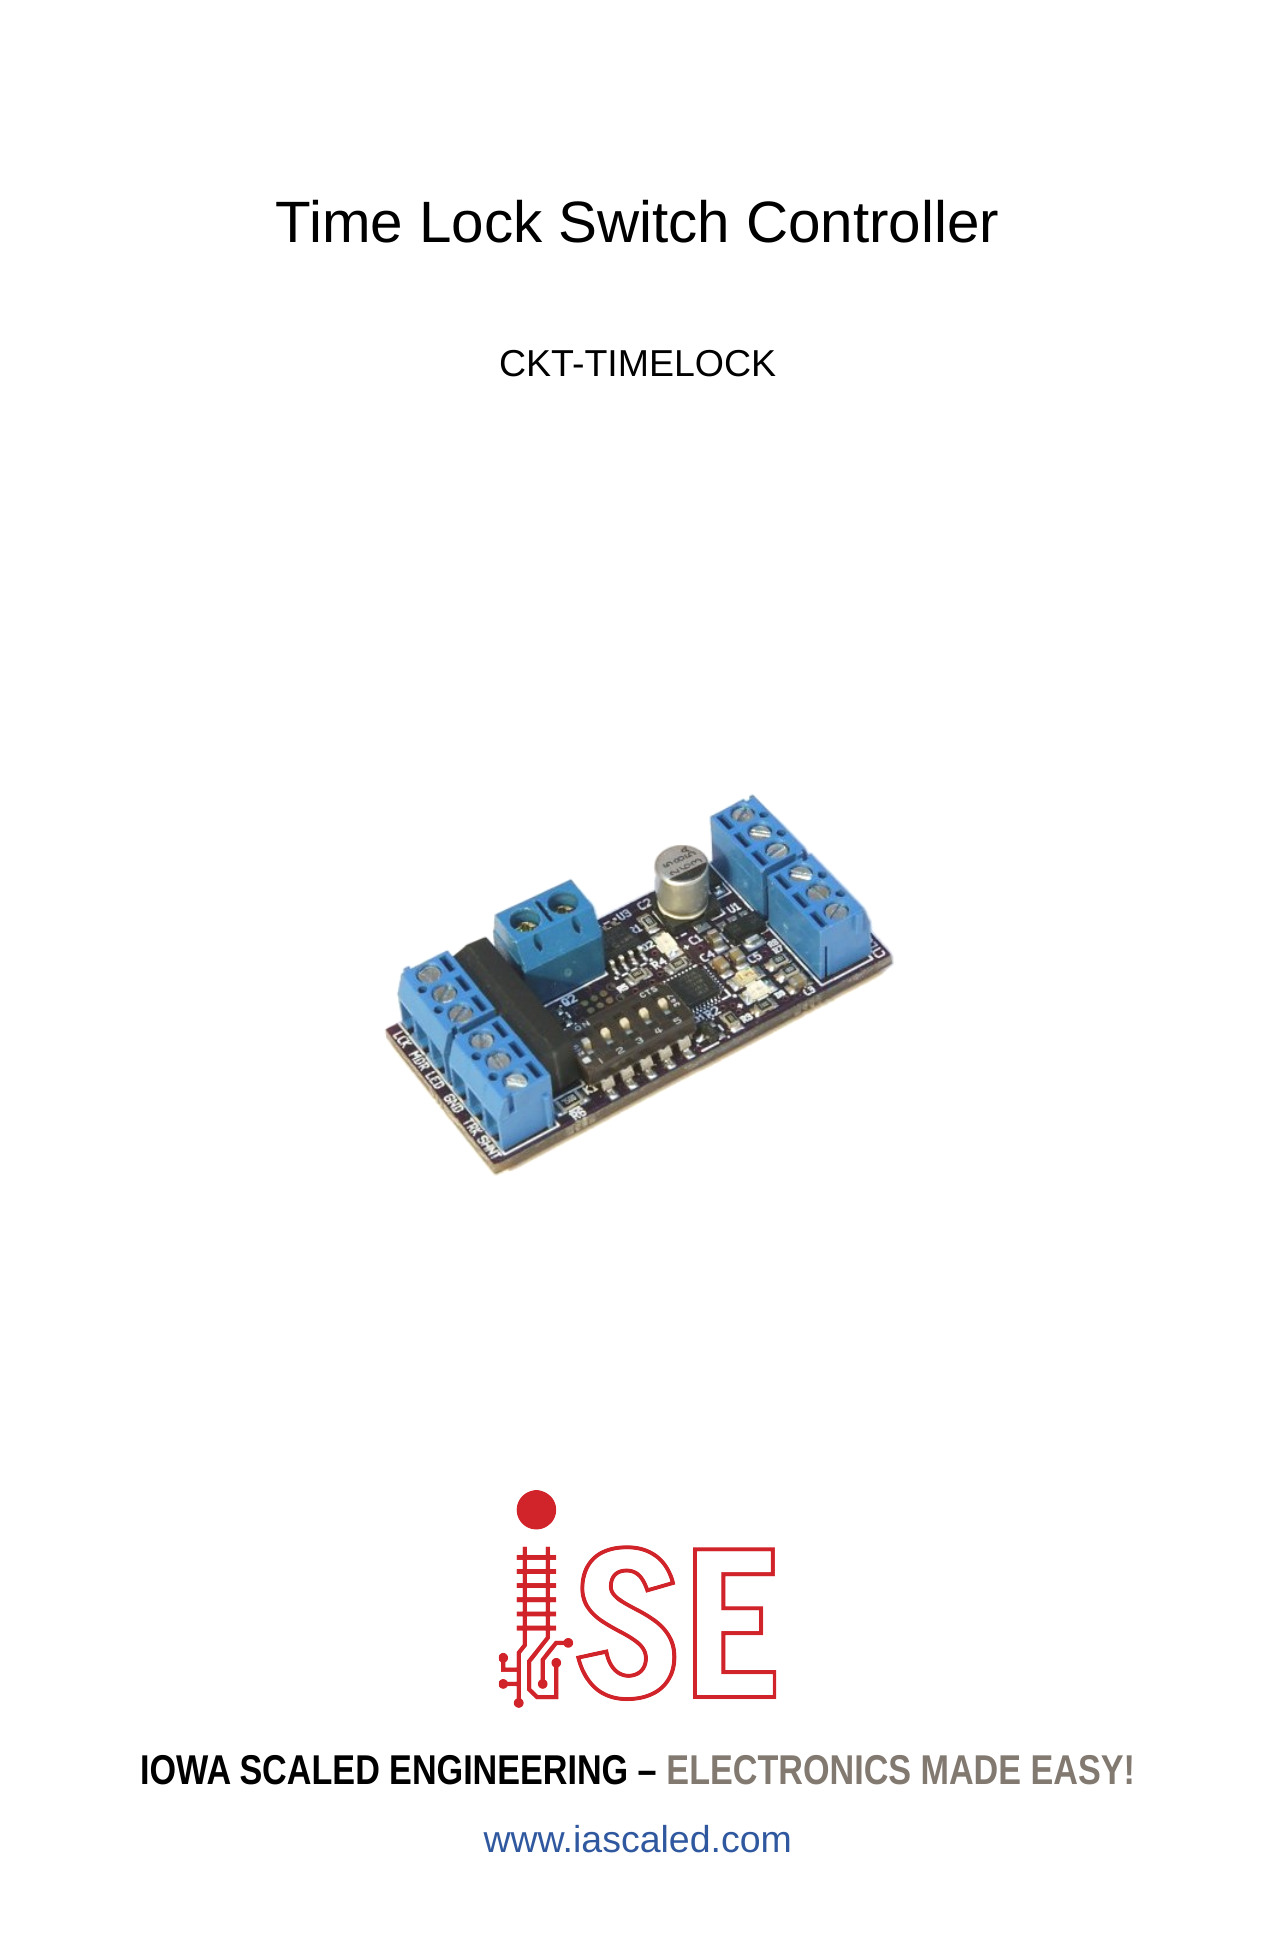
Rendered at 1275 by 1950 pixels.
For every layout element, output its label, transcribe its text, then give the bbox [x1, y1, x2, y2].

picture [498, 1490, 777, 1708]
text CKT-TIMELOCK [118, 341, 1157, 384]
text Time Lock Switch Controller [118, 187, 1157, 254]
